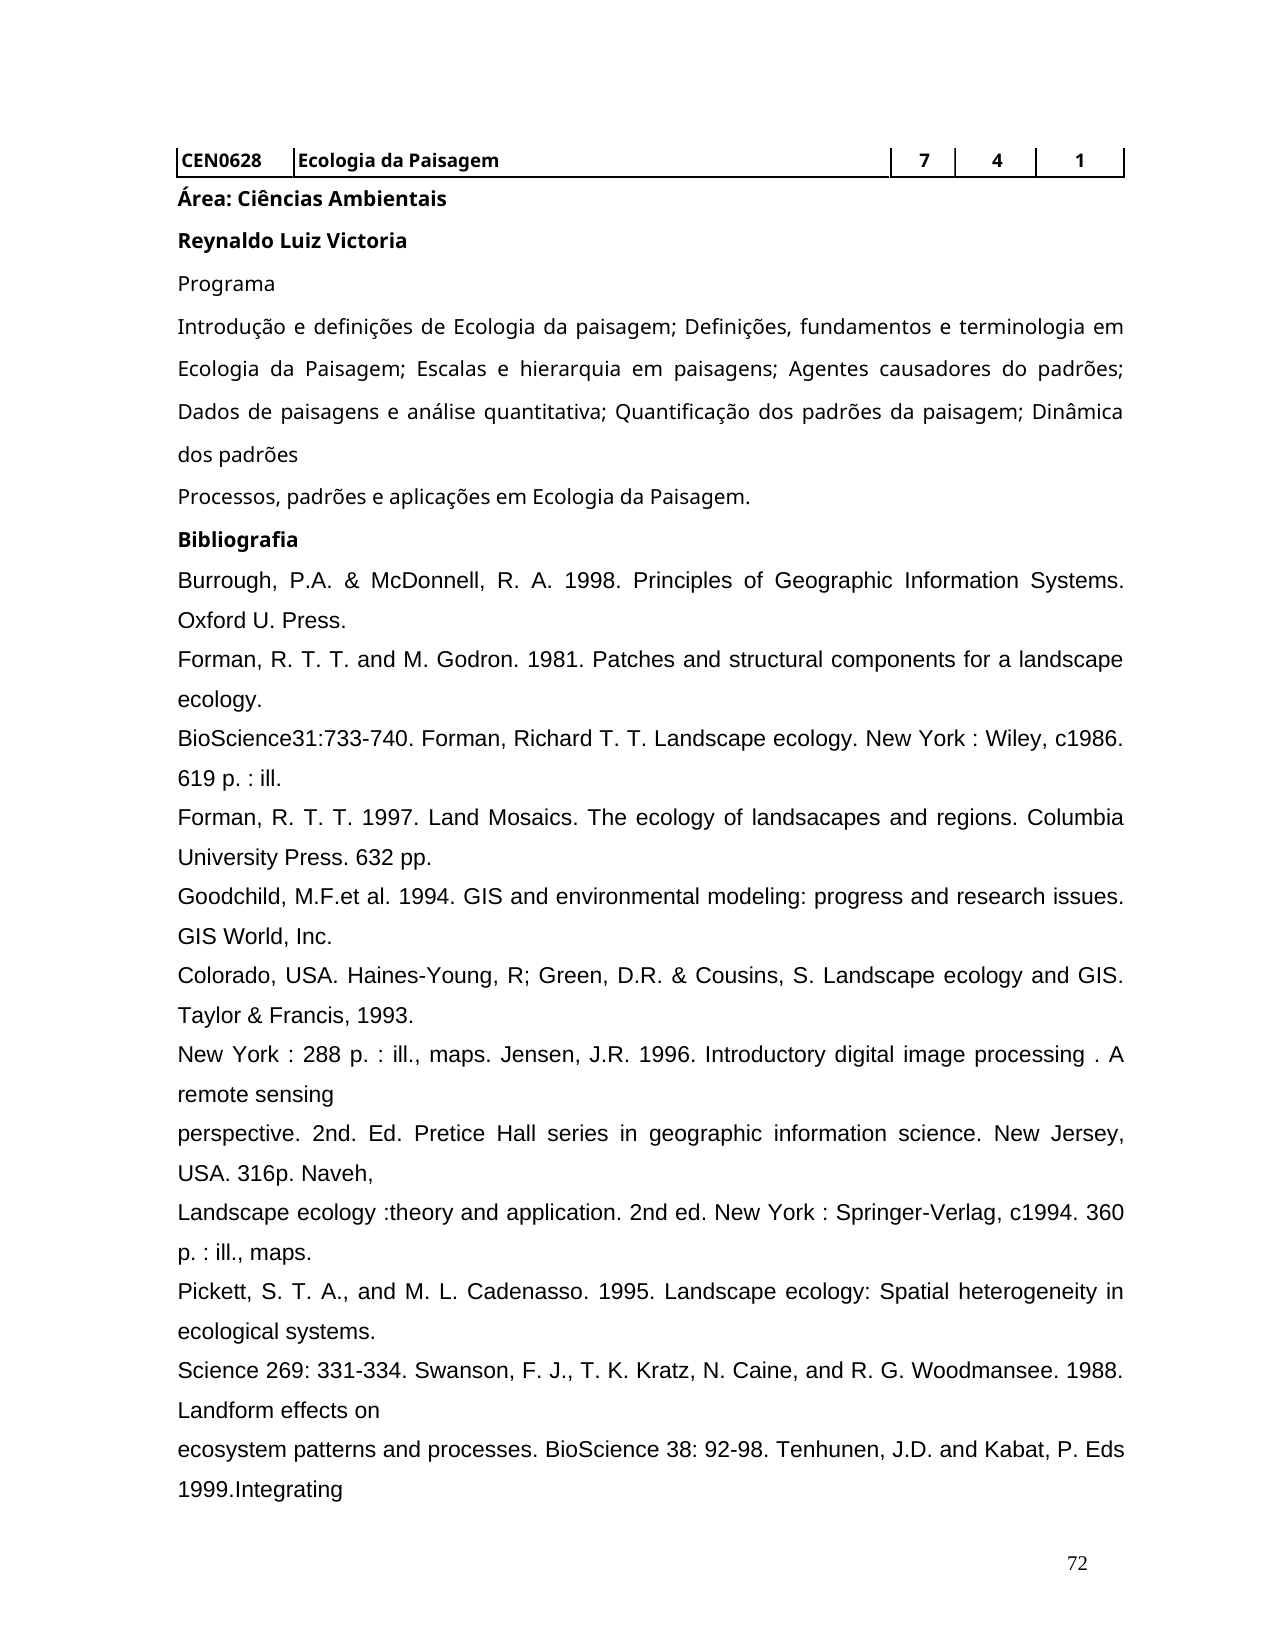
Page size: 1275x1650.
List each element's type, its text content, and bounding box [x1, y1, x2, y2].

text ecosystem patterns and processes. BioScience 38: 92-98. Tenhunen, J.D. and Kabat, P. Eds 1999.Integrating [177, 1436, 1125, 1502]
table_header 7 [892, 148, 954, 176]
text Pickett, S. T. A., and M. L. Cadenasso. 1995. Landscape ecology: Spatial heterogeneity in ecological systems. [177, 1278, 1125, 1344]
table_header 1 [1037, 148, 1123, 176]
table_header [954, 178, 1035, 184]
text Forman, R. T. T. 1997. Land Mosaics. The ecology of landsacapes and regions. Columbia University Press. 632 pp. [177, 804, 1125, 870]
text Reynaldo Luiz Victoria [177, 227, 1125, 255]
text Processos, padrões e aplicações em Ecologia da Paisagem. [177, 482, 1125, 511]
text New York : 288 p. : ill., maps. Jensen, J.R. 1996. Introductory digital image processing . A remote sensing [177, 1041, 1125, 1107]
text Forman, R. T. T. and M. Godron. 1981. Patches and structural components for a landscape ecology. [177, 646, 1125, 712]
text Área: Ciências Ambientais [177, 184, 1125, 212]
text Bibliografia [177, 525, 1125, 553]
table_header Ecologia da Paisagem [295, 148, 889, 176]
table_header [890, 178, 954, 184]
text Colorado, USA. Haines-Young, R; Green, D.R. & Cousins, S. Landscape ecology and GIS. Taylor & Francis, 1993. [177, 962, 1125, 1028]
text Science 269: 331-334. Swanson, F. J., T. K. Kratz, N. Caine, and R. G. Woodmansee. 1988. Landform effects on [177, 1357, 1125, 1423]
table_header CEN0628 [178, 148, 293, 176]
table_header 4 [956, 148, 1035, 176]
text perspective. 2nd. Ed. Pretice Hall series in geographic information science. New Jersey, USA. 316p. Naveh, [177, 1120, 1125, 1186]
text Introdução e definições de Ecologia da paisagem; Definições, fundamentos e terminologia em Ecologia da Paisagem; Escalas e hierarquia em paisagens; Agentes causadores do padrões; Dados de paisagens e análise quantitativa; Quantificação dos padrões da paisagem; Dinâmica dos padrões [177, 312, 1125, 468]
text BioScience31:733-740. Forman, Richard T. T. Landscape ecology. New York : Wiley, c1986. 619 p. : ill. [177, 725, 1125, 791]
table_header [176, 178, 293, 184]
table_header [1035, 178, 1125, 184]
text Programa [177, 269, 1125, 298]
text Landscape ecology :theory and application. 2nd ed. New York : Springer-Verlag, c1994. 360 p. : ill., maps. [177, 1199, 1125, 1265]
text Goodchild, M.F.et al. 1994. GIS and environmental modeling: progress and research issues. GIS World, Inc. [177, 883, 1125, 949]
text Burrough, P.A. & McDonnell, R. A. 1998. Principles of Geographic Information Systems. Oxford U. Press. [177, 567, 1125, 633]
table_header [293, 178, 889, 184]
